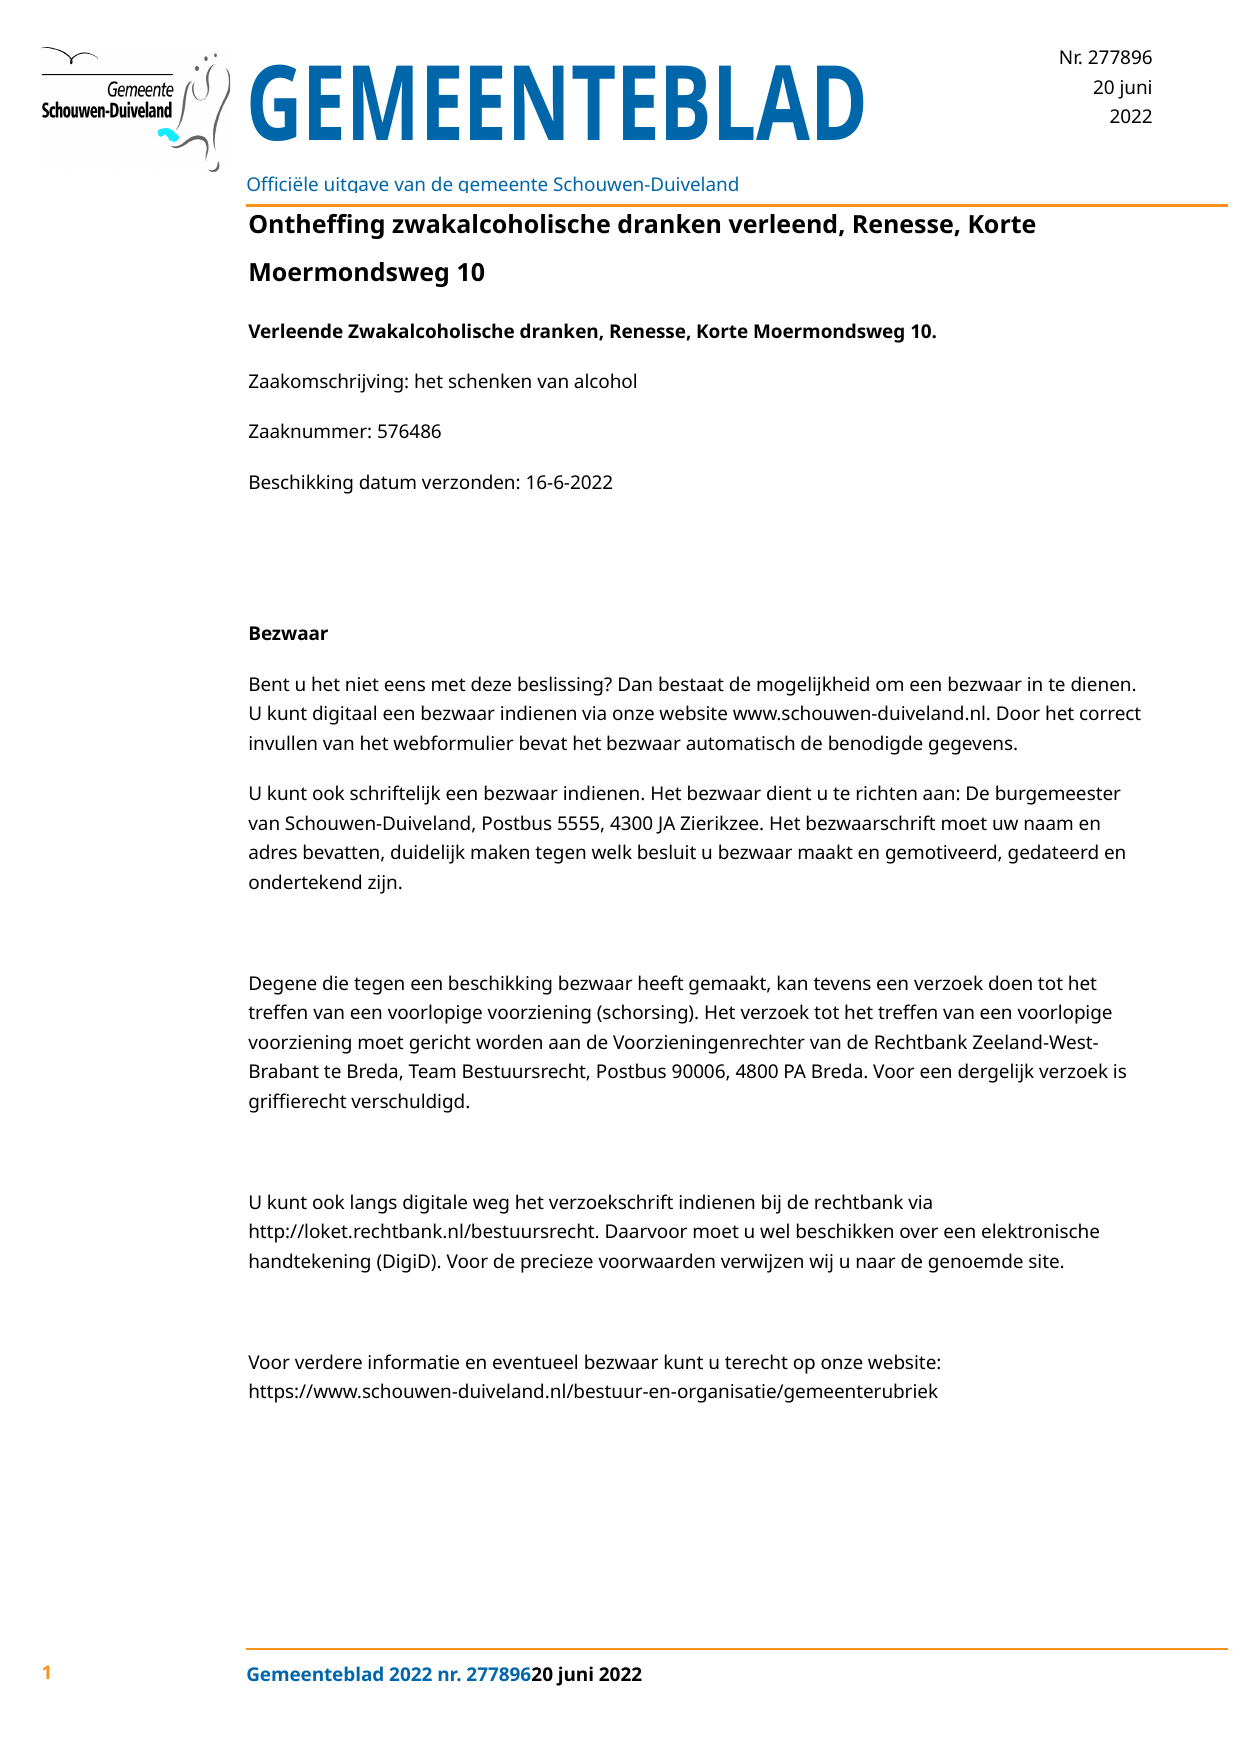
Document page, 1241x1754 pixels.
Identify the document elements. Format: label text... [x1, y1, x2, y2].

text Degene die tegen een beschikking bezwaar heeft gemaakt, kan tevens een verzoek doen tot het treffen van een voorlopige voorziening (schorsing). Het verzoek tot het treffen van een voorlopige voorziening moet gericht worden aan de Voorzieningenrechter van de Rechtbank Zeeland-West-Brabant te Breda, Team Bestuursrecht, Postbus 90006, 4800 PA Breda. Voor een dergelijk verzoek is griffierecht verschuldigd. [248, 970, 1152, 1114]
text Zaaknummer: 576486 [248, 419, 1152, 444]
text Voor verdere informatie en eventueel bezwaar kunt u terecht op onze website: https://www.schouwen-duiveland.nl/bestuur-en-organisatie/gemeenterubriek [248, 1349, 1152, 1404]
text Beschikking datum verzonden: 16-6-2022 [248, 469, 1152, 495]
text Bent u het niet eens met deze beslissing? Dan bestaat de mogelijkheid om een bezwaar in te dienen. U kunt digitaal een bezwaar indienen via onze website www.schouwen-duiveland.nl. Door het correct invullen van het webformulier bevat het bezwaar automatisch de benodigde gegevens. [248, 671, 1152, 756]
text Ontheffing zwakalcoholische dranken verleend, Renesse, Korte Moermondsweg 10 [248, 207, 1152, 288]
text Verleende Zwakalcoholische dranken, Renesse, Korte Moermondsweg 10. [248, 318, 1152, 344]
text U kunt ook schriftelijk een bezwaar indienen. Het bezwaar dient u te richten aan: De burgemeester van Schouwen-Duiveland, Postbus 5555, 4300 JA Zierikzee. Het bezwaarschrift moet uw naam en adres bevatten, duidelijk maken tegen welk besluit u bezwaar maakt en gemotiveerd, gedateerd en ondertekend zijn. [248, 780, 1152, 895]
text Bezwaar [248, 620, 1152, 646]
picture [41, 47, 231, 172]
text Zaakomschrijving: het schenken van alcohol [248, 368, 1152, 394]
text U kunt ook langs digitale weg het verzoekschrift indienen bij de rechtbank via http://loket.rechtbank.nl/bestuursrecht. Daarvoor moet u wel beschikken over een elektronische handtekening (DigiD). Voor de precieze voorwaarden verwijzen wij u naar de genoemde site. [248, 1189, 1152, 1274]
